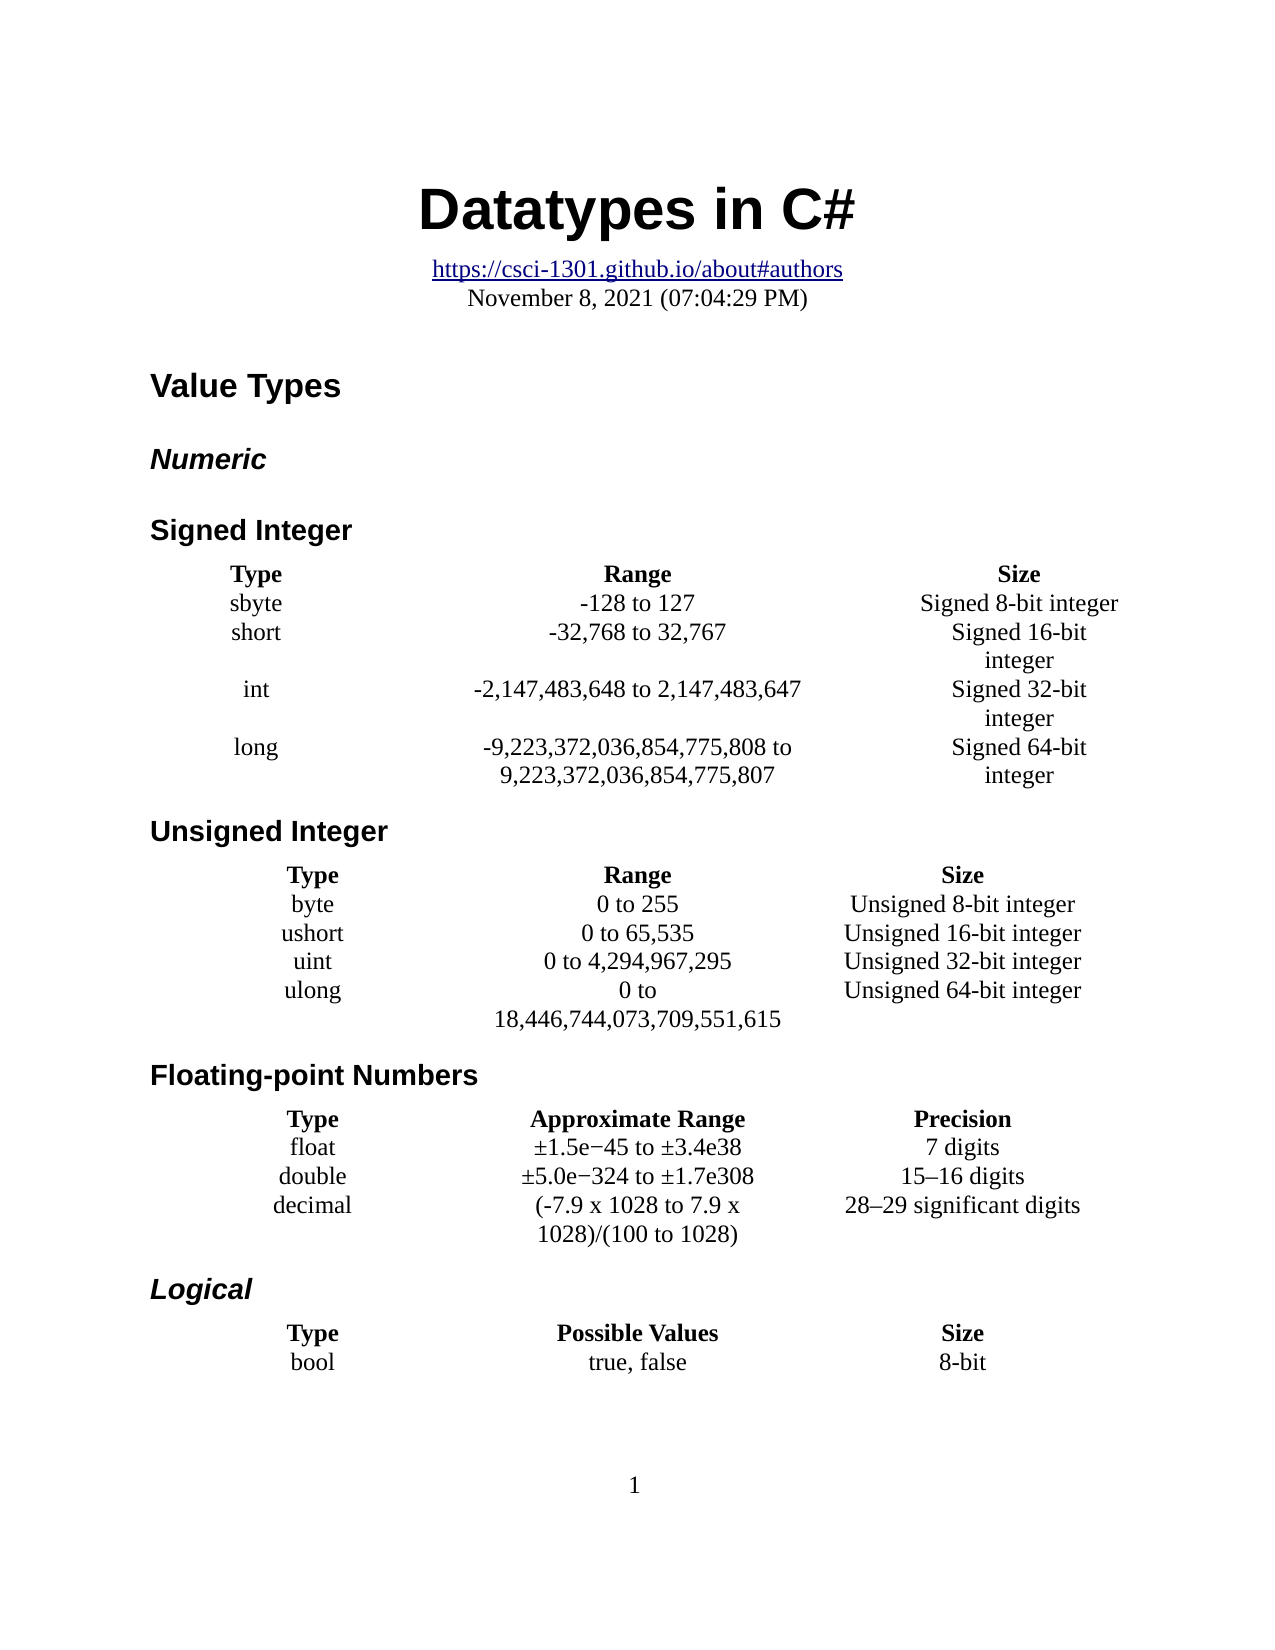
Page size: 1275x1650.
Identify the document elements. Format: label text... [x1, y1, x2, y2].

table_cell byte [150, 889, 475, 918]
table_cell (-7.9 x 1028 to 7.9 x 1028)/(100 to 1028) [475, 1190, 800, 1247]
table_header Possible Values [475, 1319, 800, 1347]
table_cell Signed 8-bit integer [913, 588, 1125, 617]
table_cell float [150, 1133, 475, 1161]
table_cell 0 to 255 [475, 889, 800, 918]
table_cell Signed 16-bit integer [913, 617, 1125, 674]
table_header Type [150, 559, 362, 588]
subtitle Logical [150, 1272, 1125, 1306]
subtitle Unsigned Integer [150, 814, 1125, 848]
subtitle Value Types [150, 366, 1125, 404]
table_cell -9,223,372,036,854,775,808 to 9,223,372,036,854,775,807 [362, 732, 913, 789]
table_cell -2,147,483,648 to 2,147,483,647 [362, 674, 913, 732]
table_cell ±5.0e−324 to ±1.7e308 [475, 1161, 800, 1190]
table_cell 28–29 significant digits [800, 1190, 1125, 1247]
table_header Size [913, 559, 1125, 588]
table_header Type [150, 860, 475, 889]
table_cell Unsigned 64-bit integer [800, 975, 1125, 1033]
table_header Approximate Range [475, 1104, 800, 1132]
table_cell ushort [150, 918, 475, 946]
table_cell bool [150, 1347, 475, 1376]
table_cell int [150, 674, 362, 732]
table_cell -128 to 127 [362, 588, 913, 617]
table_cell 0 to 18,446,744,073,709,551,615 [475, 975, 800, 1033]
table_header Precision [800, 1104, 1125, 1132]
table_cell Signed 32-bit integer [913, 674, 1125, 732]
subtitle Signed Integer [150, 513, 1125, 547]
table_header Range [475, 860, 800, 889]
table_cell Unsigned 16-bit integer [800, 918, 1125, 946]
table_header Range [362, 559, 913, 588]
table_header Type [150, 1319, 475, 1347]
subtitle Numeric [150, 442, 1125, 476]
table_cell 15–16 digits [800, 1161, 1125, 1190]
table_cell Signed 64-bit integer [913, 732, 1125, 789]
table_cell sbyte [150, 588, 362, 617]
table_cell ulong [150, 975, 475, 1033]
title Datatypes in C# [150, 175, 1125, 242]
table_cell decimal [150, 1190, 475, 1247]
table_cell long [150, 732, 362, 789]
table_cell -32,768 to 32,767 [362, 617, 913, 674]
table_cell true, false [475, 1347, 800, 1376]
table_cell Unsigned 32-bit integer [800, 946, 1125, 975]
table_header Size [800, 1319, 1125, 1347]
table_cell uint [150, 946, 475, 975]
table_cell ±1.5e−45 to ±3.4e38 [475, 1133, 800, 1161]
table_cell 7 digits [800, 1133, 1125, 1161]
text https://csci-1301.github.io/about#authors [150, 254, 1125, 283]
table_cell 0 to 65,535 [475, 918, 800, 946]
text November 8, 2021 (07:04:29 PM) [150, 283, 1125, 312]
table_cell short [150, 617, 362, 674]
table_cell double [150, 1161, 475, 1190]
table_header Size [800, 860, 1125, 889]
table_header Type [150, 1104, 475, 1132]
table_cell 0 to 4,294,967,295 [475, 946, 800, 975]
subtitle Floating-point Numbers [150, 1058, 1125, 1091]
table_cell 8-bit [800, 1347, 1125, 1376]
table_cell Unsigned 8-bit integer [800, 889, 1125, 918]
